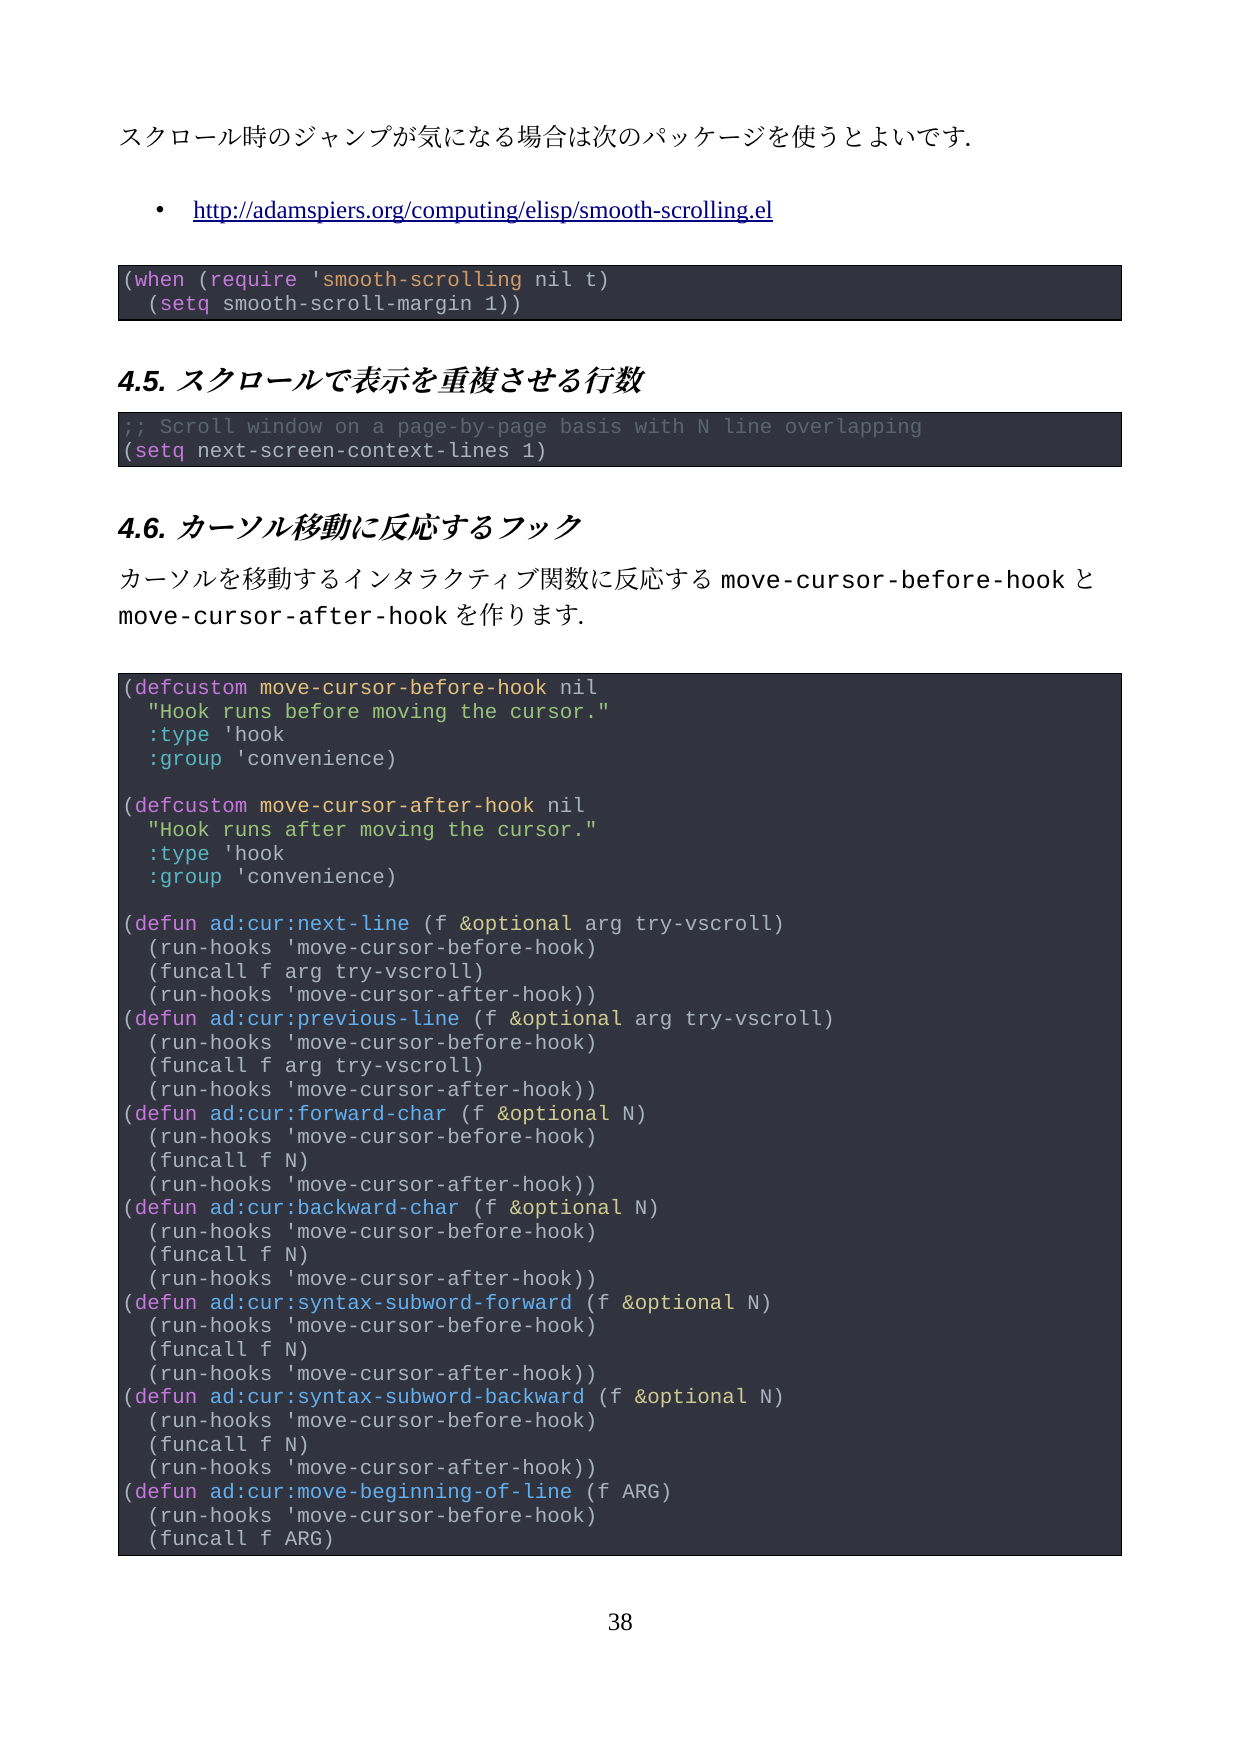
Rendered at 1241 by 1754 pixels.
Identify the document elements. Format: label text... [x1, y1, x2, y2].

text (setq next-screen-context-lines 1) [119, 436, 1121, 466]
text :group 'convenience) [119, 862, 1121, 886]
text (run-hooks 'move-cursor-before-hook) [119, 1217, 1121, 1241]
text カーソルを移動するインタラクティブ関数に反応する move-cursor-before-hook と move-cursor-after-hook を作ります． [118, 559, 1122, 661]
text (run-hooks 'move-cursor-before-hook) [119, 1028, 1121, 1051]
text :type 'hook [119, 720, 1121, 744]
text (run-hooks 'move-cursor-after-hook)) [119, 1359, 1121, 1382]
text (defun ad:cur:move-beginning-of-line (f ARG) [119, 1477, 1121, 1501]
text (defun ad:cur:next-line (f &optional arg try-vscroll) [119, 909, 1121, 933]
text (run-hooks 'move-cursor-after-hook)) [119, 1453, 1121, 1477]
text (run-hooks 'move-cursor-before-hook) [119, 1406, 1121, 1430]
text (defun ad:cur:previous-line (f &optional arg try-vscroll) [119, 1004, 1121, 1028]
text (run-hooks 'move-cursor-after-hook)) [119, 1264, 1121, 1288]
text (funcall f arg try-vscroll) [119, 957, 1121, 980]
text :type 'hook [119, 838, 1121, 862]
list http://adamspiers.org/computing/elisp/smooth-scrolling.el [156, 195, 1122, 253]
subtitle スクロールで表示を重複させる行数 [118, 358, 1122, 400]
text (defun ad:cur:syntax-subword-backward (f &optional N) [119, 1382, 1121, 1406]
text (funcall f N) [119, 1430, 1121, 1453]
text (run-hooks 'move-cursor-after-hook)) [119, 1169, 1121, 1193]
text (defun ad:cur:syntax-subword-forward (f &optional N) [119, 1288, 1121, 1311]
text (defcustom move-cursor-after-hook nil [119, 791, 1121, 815]
text (run-hooks 'move-cursor-after-hook)) [119, 980, 1121, 1004]
text (run-hooks 'move-cursor-after-hook)) [119, 1075, 1121, 1099]
text "Hook runs before moving the cursor." [119, 697, 1121, 720]
text スクロール時のジャンプが気になる場合は次のパッケージを使うとよいです． [118, 118, 1122, 183]
text (defcustom move-cursor-before-hook nil [119, 674, 1121, 697]
text (run-hooks 'move-cursor-before-hook) [119, 1311, 1121, 1335]
text (funcall f N) [119, 1241, 1121, 1264]
text (setq smooth-scroll-margin 1)) [119, 289, 1121, 319]
text (funcall f N) [119, 1335, 1121, 1359]
text (when (require 'smooth-scrolling nil t) [119, 266, 1121, 289]
subtitle カーソル移動に反応するフック [118, 505, 1122, 547]
text (run-hooks 'move-cursor-before-hook) [119, 933, 1121, 957]
text ;; Scroll window on a page-by-page basis with N line overlapping [119, 413, 1121, 436]
text (funcall f N) [119, 1146, 1121, 1169]
text "Hook runs after moving the cursor." [119, 815, 1121, 838]
text (funcall f ARG) [119, 1524, 1121, 1555]
text :group 'convenience) [119, 744, 1121, 768]
text (run-hooks 'move-cursor-before-hook) [119, 1122, 1121, 1146]
text (defun ad:cur:backward-char (f &optional N) [119, 1193, 1121, 1217]
text (funcall f arg try-vscroll) [119, 1051, 1121, 1075]
text (run-hooks 'move-cursor-before-hook) [119, 1501, 1121, 1524]
text (defun ad:cur:forward-char (f &optional N) [119, 1099, 1121, 1122]
